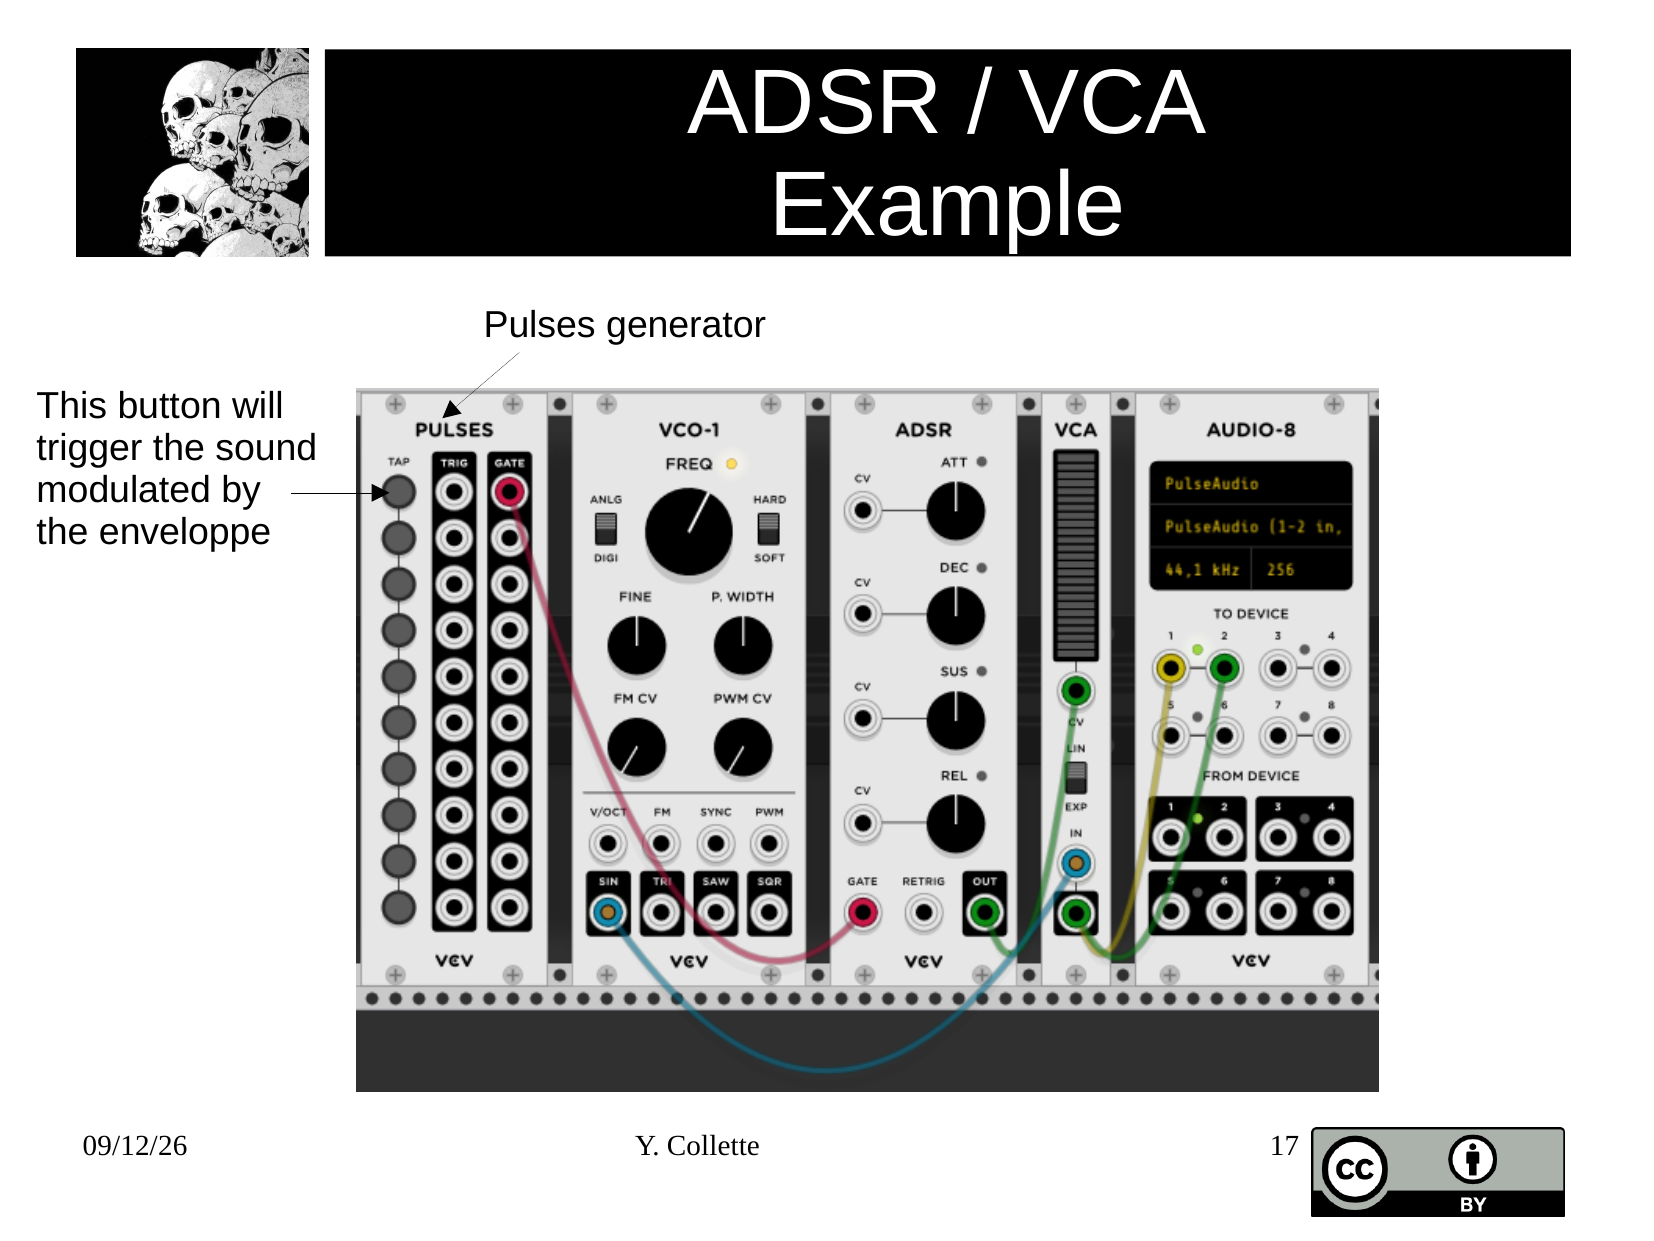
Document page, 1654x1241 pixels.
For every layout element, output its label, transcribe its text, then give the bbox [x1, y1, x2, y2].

title ADSR / VCA Example [324, 49, 1571, 257]
text_box Pulses generator [468, 295, 813, 353]
picture [1311, 1127, 1565, 1217]
picture [76, 48, 309, 257]
text_box This button will trigger the sound modulated by the enveloppe [21, 377, 335, 561]
picture [356, 388, 1379, 1092]
